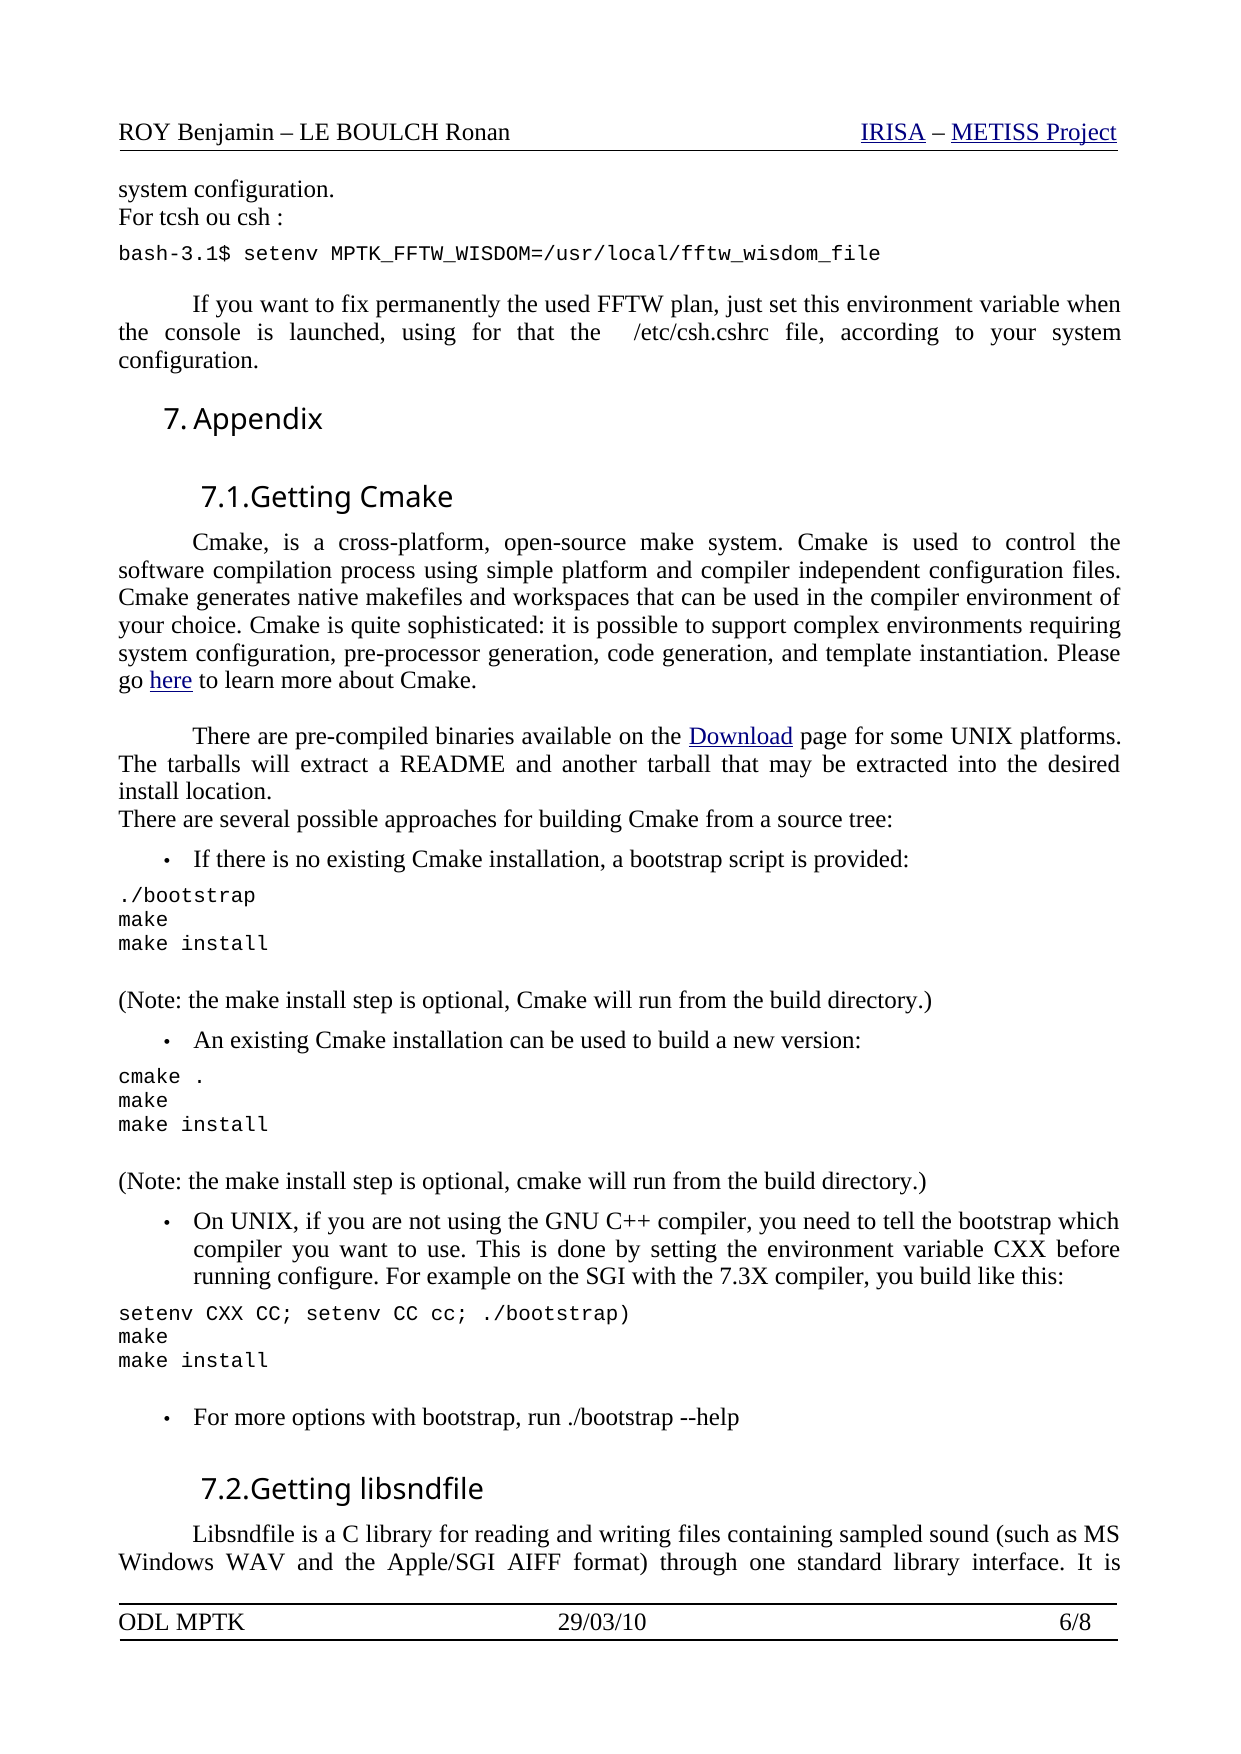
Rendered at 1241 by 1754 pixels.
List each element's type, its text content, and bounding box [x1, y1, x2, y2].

text make install [118, 933, 1122, 956]
text make [118, 909, 1122, 933]
text bash-3.1$ setenv MPTK_FFTW_WISDOM=/usr/local/fftw_wisdom_file [118, 243, 1122, 267]
text (Note: the make install step is optional, Cmake will run from the build directory.) [118, 986, 1122, 1014]
subtitle Getting libsndfile [193, 1468, 1122, 1508]
text Libsndfile is a C library for reading and writing files containing sampled sound (such as MS Windows WAV and the Apple/SGI AIFF format) through one standard library interface. It is [118, 1520, 1122, 1576]
text make install [118, 1114, 1122, 1137]
list If there is no existing Cmake installation, a bootstrap script is provided: [164, 845, 1122, 873]
list For more options with bootstrap, run ./bootstrap --help [164, 1403, 1122, 1431]
text setenv CXX CC; setenv CC cc; ./bootstrap) [118, 1303, 1122, 1326]
text make [118, 1090, 1122, 1114]
list An existing Cmake installation can be used to build a new version: [164, 1026, 1122, 1054]
text ./bootstrap [118, 886, 1122, 909]
subtitle Appendix [156, 399, 1122, 438]
text cmake . [118, 1066, 1122, 1090]
text make [118, 1326, 1122, 1350]
text system configuration. [118, 175, 1122, 203]
text (Note: the make install step is optional, cmake will run from the build directory.) [118, 1167, 1122, 1194]
text make install [118, 1350, 1122, 1373]
text Cmake, is a cross-platform, open-source make system. Cmake is used to control the software compilation process using simple platform and compiler independent configuration files. Cmake generates native makefiles and workspaces that can be used in the compiler environment of your choice. Cmake is quite sophisticated: it is possible to support complex environments requiring system configuration, pre-processor generation, code generation, and template instantiation. Please go here to learn more about Cmake. [118, 528, 1122, 694]
text There are pre-compiled binaries available on the Download page for some UNIX platforms. The tarballs will extract a README and another tarball that may be extracted into the desired install location. [118, 722, 1122, 805]
text If you want to fix permanently the used FFTW plan, just set this environment variable when the console is launched, using for that the /etc/csh.cshrc file, according to your system configuration. [118, 291, 1122, 374]
list On UNIX, if you are not using the GNU C++ compiler, you need to tell the bootstrap which compiler you want to use. This is done by setting the environment variable CXX before running configure. For example on the SGI with the 7.3X compiler, you build like this: [164, 1207, 1122, 1290]
text For tcsh ou csh : [118, 203, 1122, 231]
text There are several possible approaches for building Cmake from a source tree: [118, 805, 1122, 833]
subtitle Getting Cmake [193, 476, 1122, 516]
